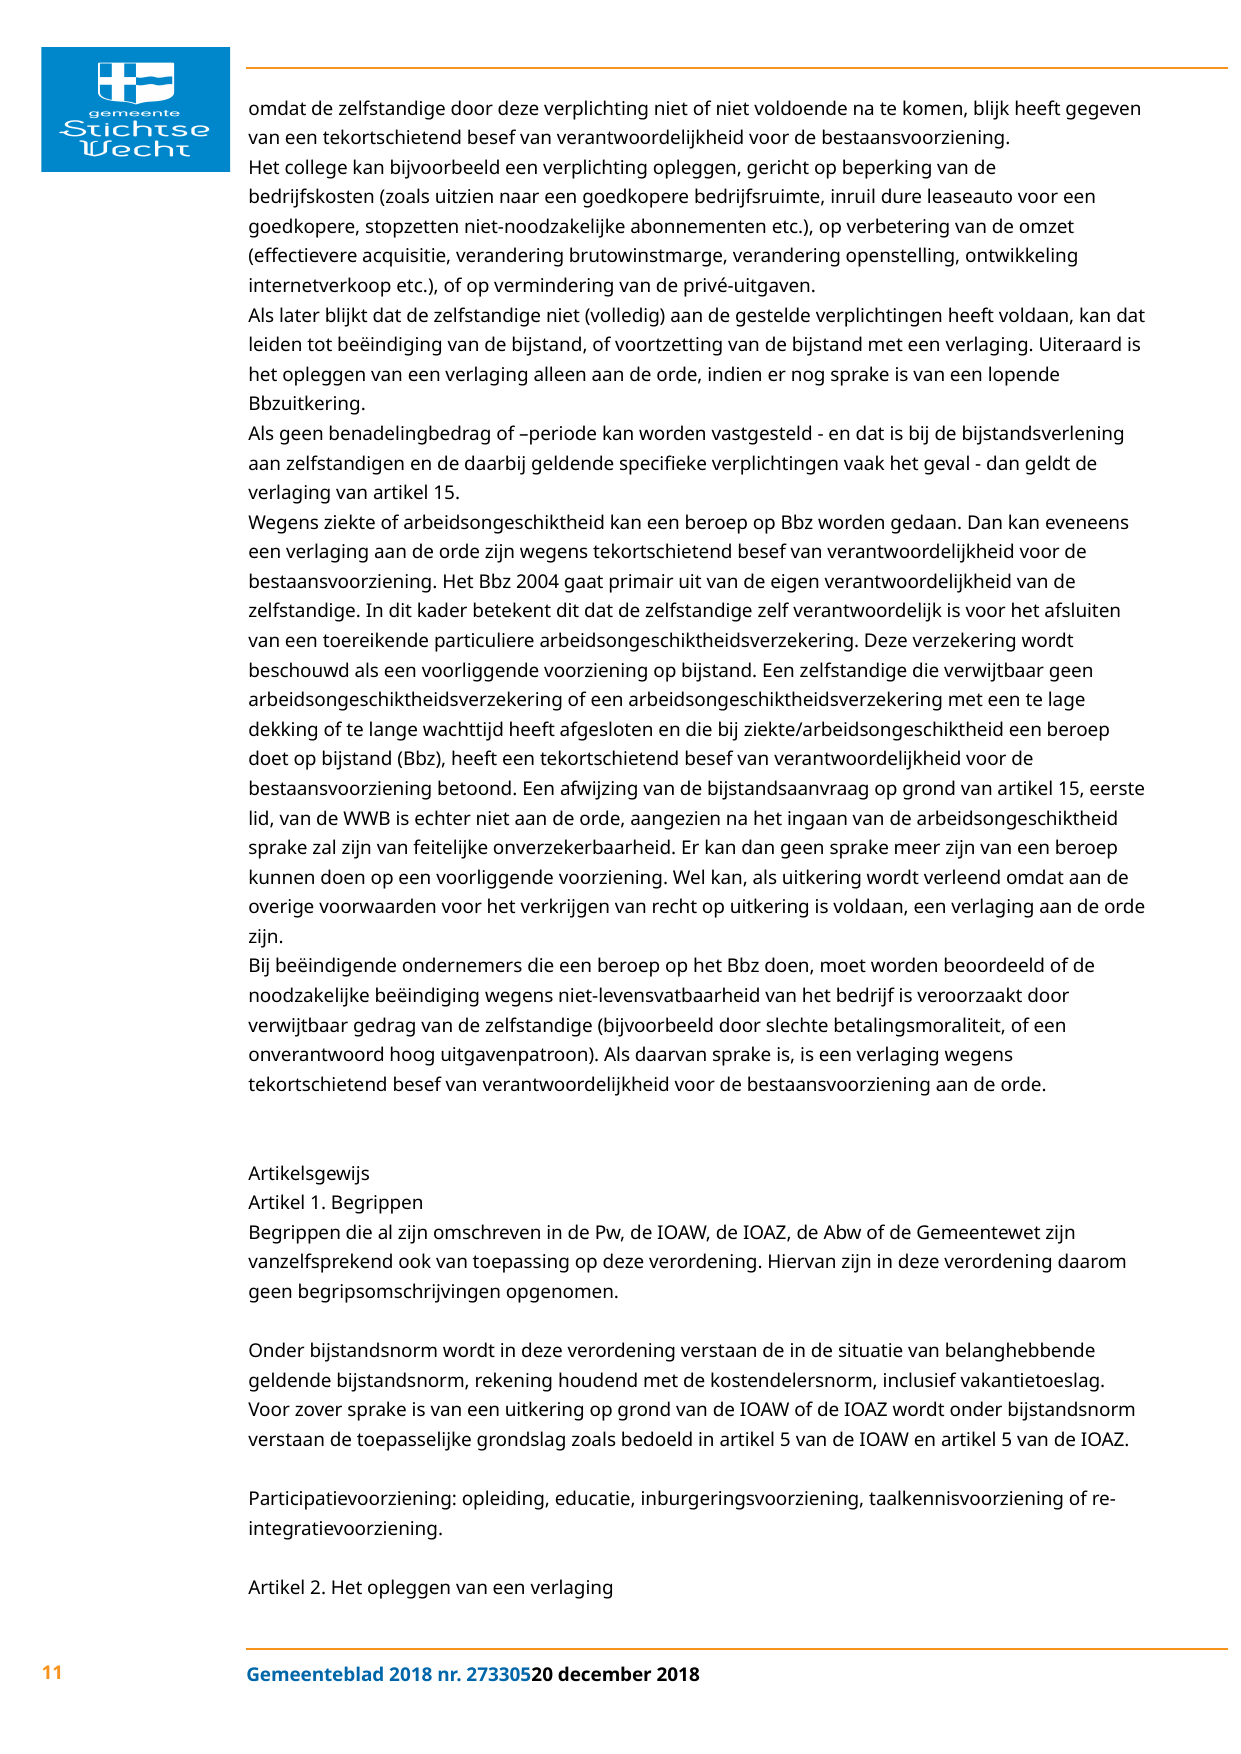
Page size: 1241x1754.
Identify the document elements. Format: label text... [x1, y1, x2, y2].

text Artikelsgewijs [248, 1160, 1152, 1186]
text onverantwoord hoog uitgavenpatroon). Als daarvan sprake is, is een verlaging wegens [248, 1041, 1152, 1067]
text zelfstandige. In dit kader betekent dit dat de zelfstandige zelf verantwoordelijk is voor het afsluiten van een toereikende particuliere arbeidsongeschiktheidsverzekering. Deze verzekering wordt beschouwd als een voorliggende voorziening op bijstand. Een zelfstandige die verwijtbaar geen arbeidsongeschiktheidsverzekering of een arbeidsongeschiktheidsverzekering met een te lage dekking of te lange wachttijd heeft afgesloten en die bij ziekte/arbeidsongeschiktheid een beroep doet op bijstand (Bbz), heeft een tekortschietend besef van verantwoordelijkheid voor de bestaansvoorziening betoond. Een afwijzing van de bijstandsaanvraag op grond van artikel 15, eerste lid, van de WWB is echter niet aan de orde, aangezien na het ingaan van de arbeidsongeschiktheid sprake zal zijn van feitelijke onverzekerbaarheid. Er kan dan geen sprake meer zijn van een beroep kunnen doen op een voorliggende voorziening. Wel kan, als uitkering wordt verleend omdat aan de overige voorwaarden voor het verkrijgen van recht op uitkering is voldaan, een verlaging aan de orde zijn. [248, 598, 1152, 949]
text een verlaging aan de orde zijn wegens tekortschietend besef van verantwoordelijkheid voor de [248, 538, 1152, 564]
text tekortschietend besef van verantwoordelijkheid voor de bestaansvoorziening aan de orde. [248, 1071, 1152, 1097]
text goedkopere, stopzetten niet-noodzakelijke abonnementen etc.), op verbetering van de omzet [248, 213, 1152, 239]
text verwijtbaar gedrag van de zelfstandige (bijvoorbeeld door slechte betalingsmoraliteit, of een [248, 1012, 1152, 1038]
text Artikel 1. Begrippen [248, 1189, 1152, 1215]
text bestaansvoorziening. Het Bbz 2004 gaat primair uit van de eigen verantwoordelijkheid van de [248, 568, 1152, 594]
text Onder bijstandsnorm wordt in deze verordening verstaan de in de situatie van belanghebbende geldende bijstandsnorm, rekening houdend met de kostendelersnorm, inclusief vakantietoeslag. Voor zover sprake is van een uitkering op grond van de IOAW of de IOAZ wordt onder bijstandsnorm verstaan de toepasselijke grondslag zoals bedoeld in artikel 5 van de IOAW en artikel 5 van de IOAZ. [248, 1337, 1152, 1452]
text bedrijfskosten (zoals uitzien naar een goedkopere bedrijfsruimte, inruil dure leaseauto voor een [248, 183, 1152, 209]
text Bij beëindigende ondernemers die een beroep op het Bbz doen, moet worden beoordeeld of de [248, 953, 1152, 978]
text van een tekortschietend besef van verantwoordelijkheid voor de bestaansvoorziening. [248, 124, 1152, 150]
text Artikel 2. Het opleggen van een verlaging [248, 1574, 1152, 1600]
text internetverkoop etc.), of op vermindering van de privé-uitgaven. [248, 272, 1152, 298]
text Participatievoorziening: opleiding, educatie, inburgeringsvoorziening, taalkennisvoorziening of re-integratievoorziening. [248, 1485, 1152, 1541]
text Als geen benadelingbedrag of –periode kan worden vastgesteld - en dat is bij de bijstandsverlening aan zelfstandigen en de daarbij geldende specifieke verplichtingen vaak het geval - dan geldt de verlaging van artikel 15. [248, 420, 1152, 505]
text noodzakelijke beëindiging wegens niet-levensvatbaarheid van het bedrijf is veroorzaakt door [248, 982, 1152, 1008]
text Het college kan bijvoorbeeld een verplichting opleggen, gericht op beperking van de [248, 154, 1152, 180]
text Begrippen die al zijn omschreven in de Pw, de IOAW, de IOAZ, de Abw of de Gemeentewet zijn vanzelfsprekend ook van toepassing op deze verordening. Hiervan zijn in deze verordening daarom geen begripsomschrijvingen opgenomen. [248, 1219, 1152, 1304]
picture [137, 63, 174, 103]
text omdat de zelfstandige door deze verplichting niet of niet voldoende na te komen, blijk heeft gegeven [248, 95, 1152, 121]
picture [99, 63, 135, 101]
text Wegens ziekte of arbeidsongeschiktheid kan een beroep op Bbz worden gedaan. Dan kan eveneens [248, 509, 1152, 535]
text Als later blijkt dat de zelfstandige niet (volledig) aan de gestelde verplichtingen heeft voldaan, kan dat leiden tot beëindiging van de bijstand, of voortzetting van de bijstand met een verlaging. Uiteraard is het opleggen van een verlaging alleen aan de orde, indien er nog sprake is van een lopende Bbzuitkering. [248, 302, 1152, 416]
text (effectievere acquisitie, verandering brutowinstmarge, verandering openstelling, ontwikkeling [248, 243, 1152, 268]
